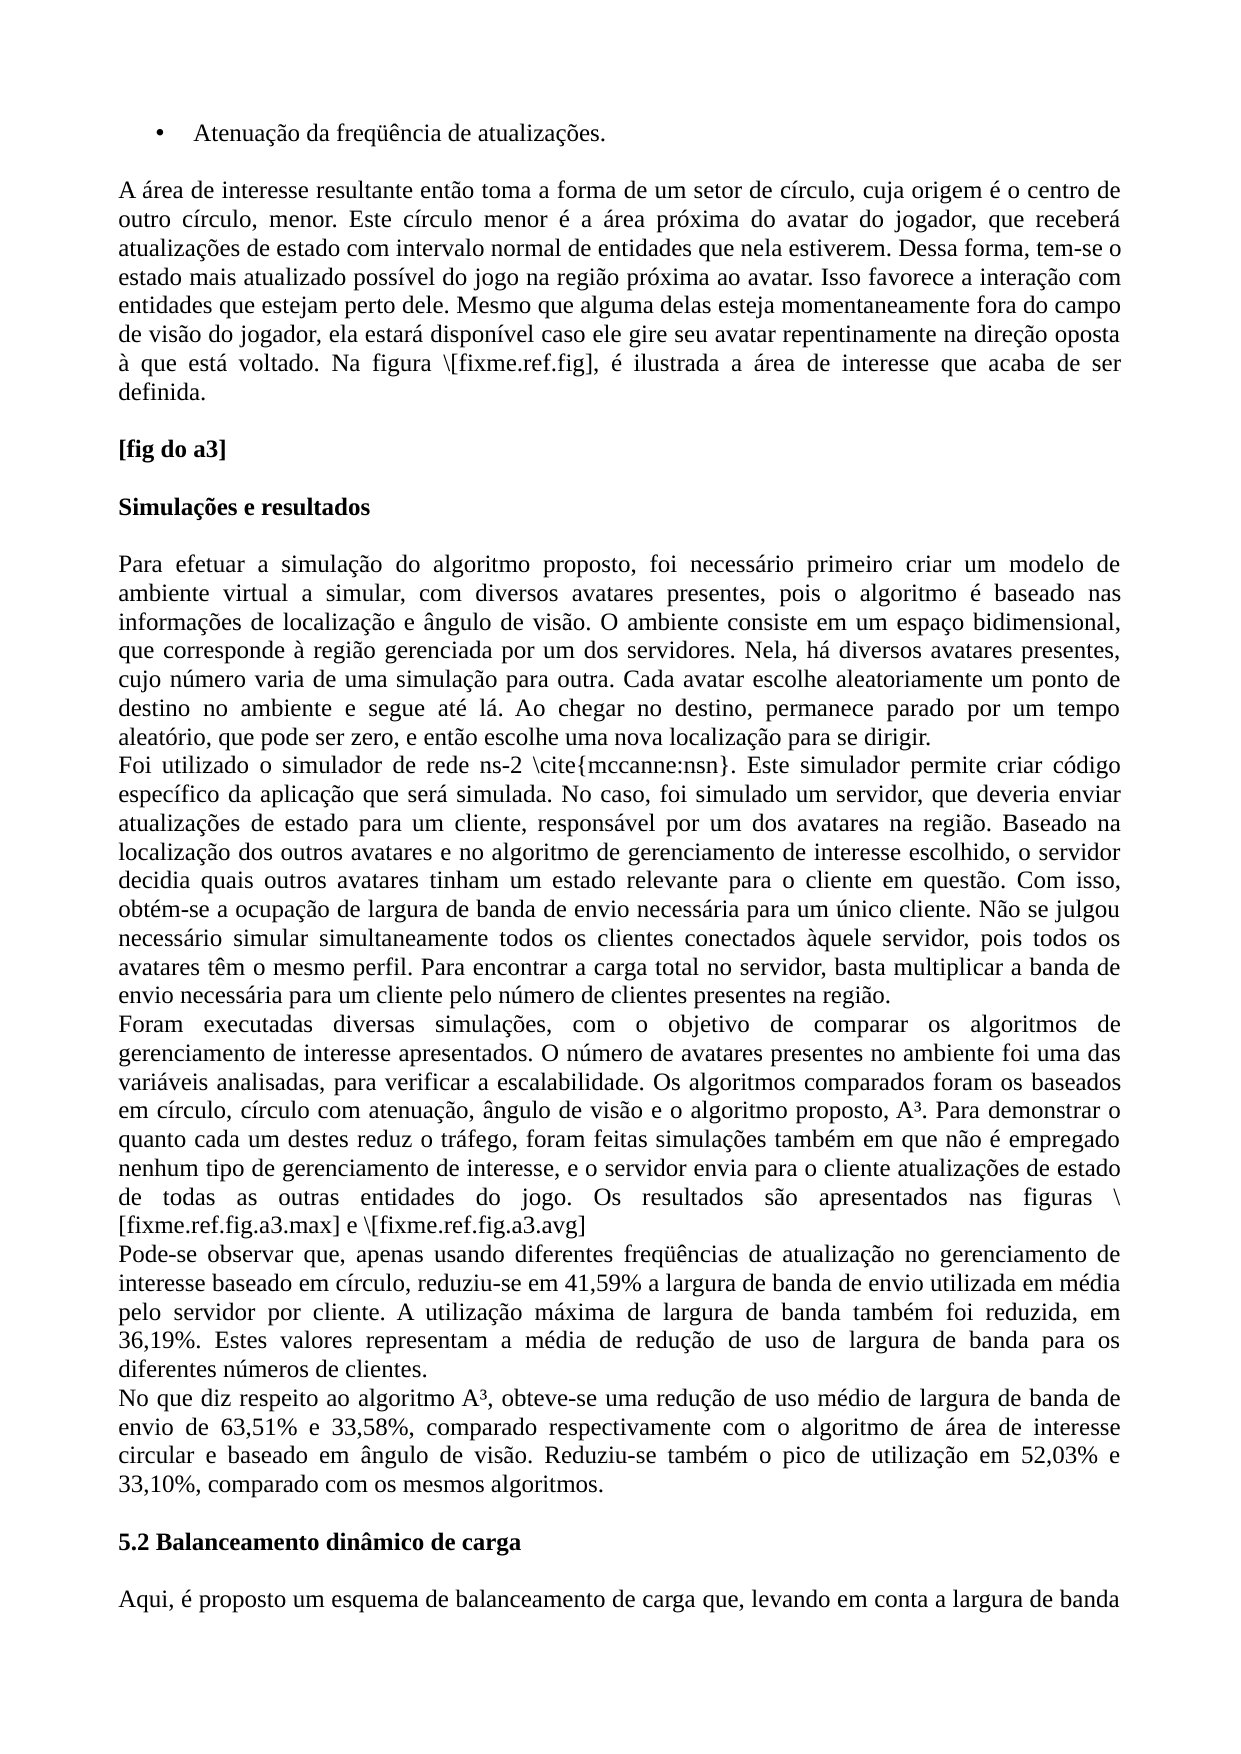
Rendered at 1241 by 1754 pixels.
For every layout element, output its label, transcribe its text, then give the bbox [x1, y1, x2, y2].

text Pode-se observar que, apenas usando diferentes freqüências de atualização no gerenciamento de interesse baseado em círculo, reduziu-se em 41,59% a largura de banda de envio utilizada em média pelo servidor por cliente. A utilização máxima de largura de banda também foi reduzida, em 36,19%. Estes valores representam a média de redução de uso de largura de banda para os diferentes números de clientes. [118, 1239, 1122, 1383]
text Foi utilizado o simulador de rede ns-2 \cite{mccanne:nsn}. Este simulador permite criar código específico da aplicação que será simulada. No caso, foi simulado um servidor, que deveria enviar atualizações de estado para um cliente, responsável por um dos avatares na região. Baseado na localização dos outros avatares e no algoritmo de gerenciamento de interesse escolhido, o servidor decidia quais outros avatares tinham um estado relevante para o cliente em questão. Com isso, obtém-se a ocupação de largura de banda de envio necessária para um único cliente. Não se julgou necessário simular simultaneamente todos os clientes conectados àquele servidor, pois todos os avatares têm o mesmo perfil. Para encontrar a carga total no servidor, basta multiplicar a banda de envio necessária para um cliente pelo número de clientes presentes na região. [118, 751, 1122, 1009]
text No que diz respeito ao algoritmo A³, obteve-se uma redução de uso médio de largura de banda de envio de 63,51% e 33,58%, comparado respectivamente com o algoritmo de área de interesse circular e baseado em ângulo de visão. Reduziu-se também o pico de utilização em 52,03% e 33,10%, comparado com os mesmos algoritmos. [118, 1383, 1122, 1498]
text Foram executadas diversas simulações, com o objetivo de comparar os algoritmos de gerenciamento de interesse apresentados. O número de avatares presentes no ambiente foi uma das variáveis analisadas, para verificar a escalabilidade. Os algoritmos comparados foram os baseados em círculo, círculo com atenuação, ângulo de visão e o algoritmo proposto, A³. Para demonstrar o quanto cada um destes reduz o tráfego, foram feitas simulações também em que não é empregado nenhum tipo de gerenciamento de interesse, e o servidor envia para o cliente atualizações de estado de todas as outras entidades do jogo. Os resultados são apresentados nas figuras \[fixme.ref.fig.a3.max] e \[fixme.ref.fig.a3.avg] [118, 1009, 1122, 1239]
text Para efetuar a simulação do algoritmo proposto, foi necessário primeiro criar um modelo de ambiente virtual a simular, com diversos avatares presentes, pois o algoritmo é baseado nas informações de localização e ângulo de visão. O ambiente consiste em um espaço bidimensional, que corresponde à região gerenciada por um dos servidores. Nela, há diversos avatares presentes, cujo número varia de uma simulação para outra. Cada avatar escolhe aleatoriamente um ponto de destino no ambiente e segue até lá. Ao chegar no destino, permanece parado por um tempo aleatório, que pode ser zero, e então escolhe uma nova localização para se dirigir. [118, 549, 1122, 751]
text 5.2 Balanceamento dinâmico de carga [118, 1527, 1122, 1556]
text A área de interesse resultante então toma a forma de um setor de círculo, cuja origem é o centro de outro círculo, menor. Este círculo menor é a área próxima do avatar do jogador, que receberá atualizações de estado com intervalo normal de entidades que nela estiverem. Dessa forma, tem-se o estado mais atualizado possível do jogo na região próxima ao avatar. Isso favorece a interação com entidades que estejam perto dele. Mesmo que alguma delas esteja momentaneamente fora do campo de visão do jogador, ela estará disponível caso ele gire seu avatar repentinamente na direção oposta à que está voltado. Na figura \[fixme.ref.fig], é ilustrada a área de interesse que acaba de ser definida. [118, 176, 1122, 406]
list Atenuação da freqüência de atualizações. [156, 118, 1122, 147]
text Simulações e resultados [118, 492, 1122, 521]
text Aqui, é proposto um esquema de balanceamento de carga que, levando em conta a largura de banda [118, 1584, 1122, 1613]
text [fig do a3] [118, 434, 1122, 463]
